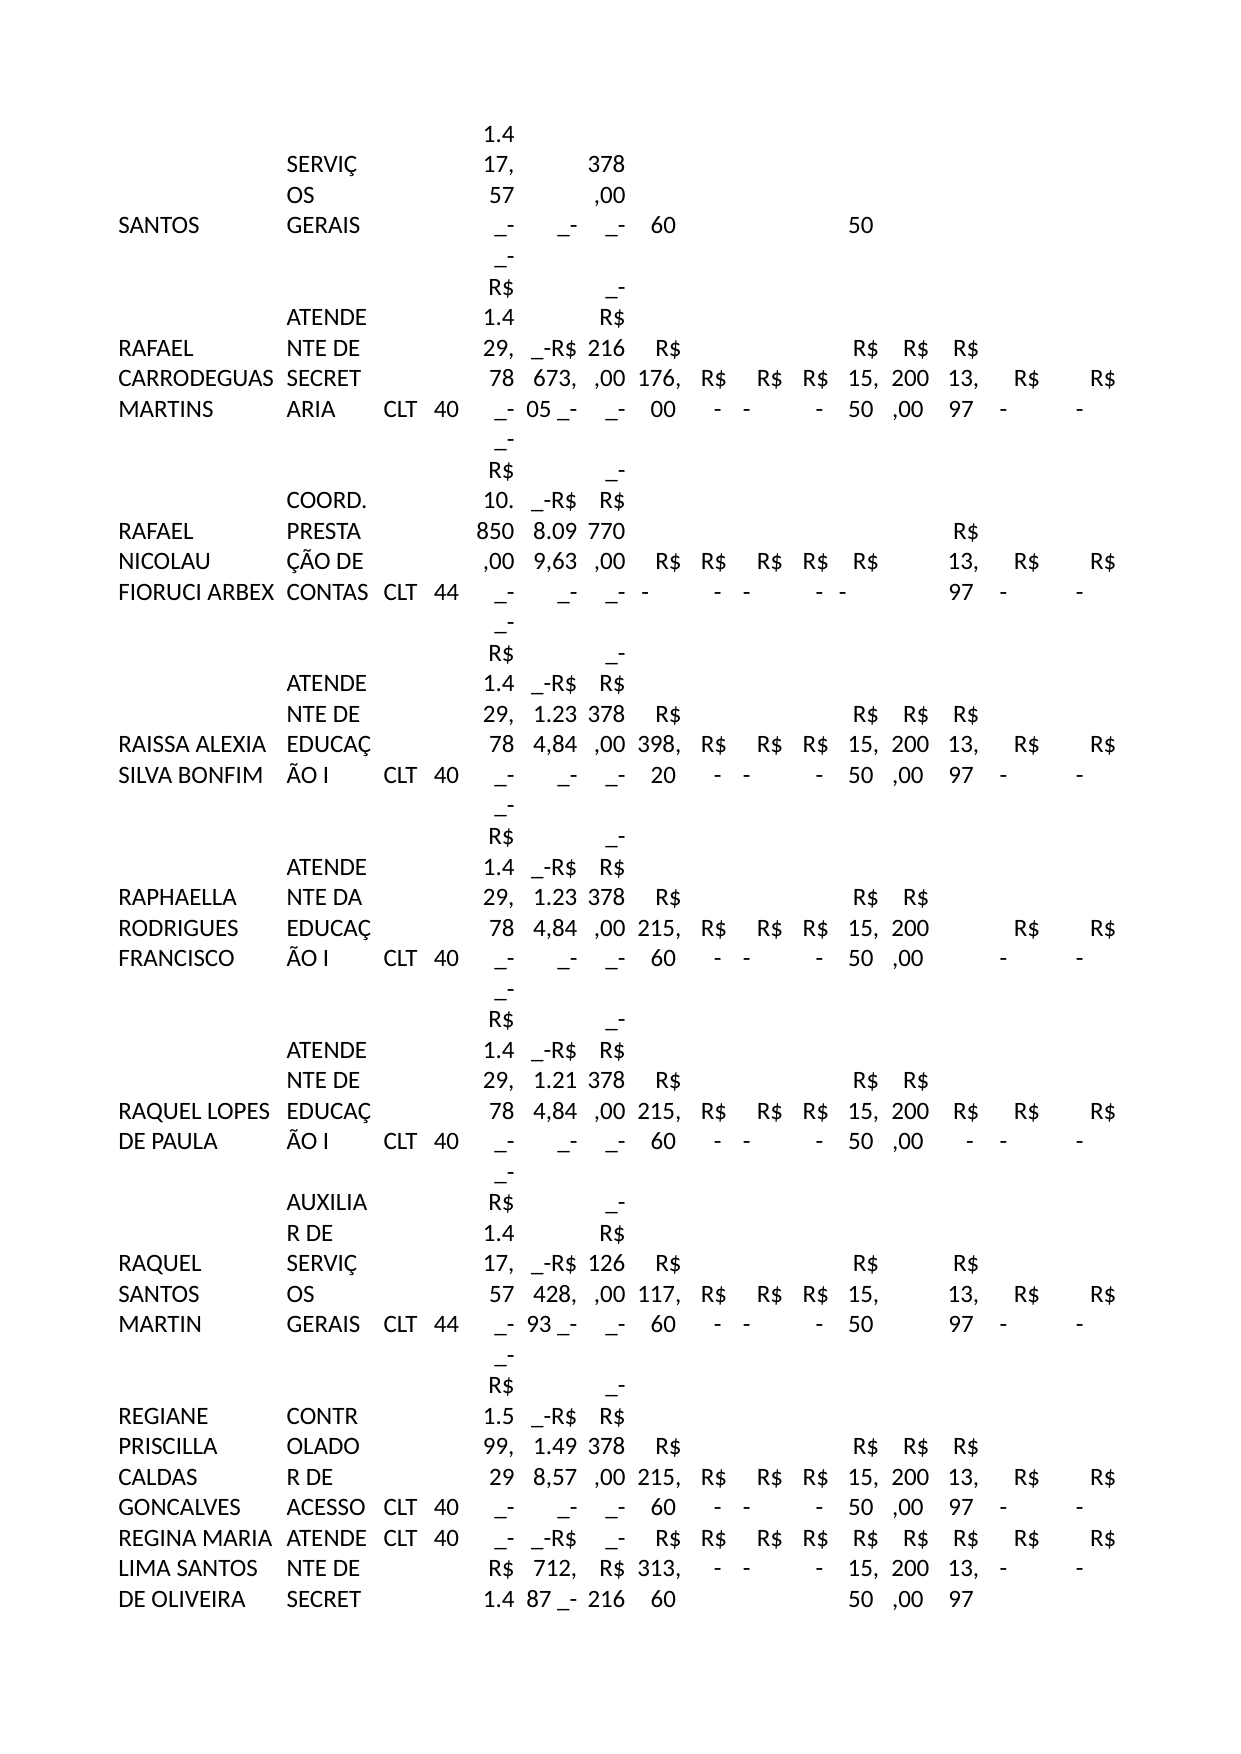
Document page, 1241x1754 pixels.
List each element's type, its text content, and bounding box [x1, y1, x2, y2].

table_cell R$ - [684, 973, 730, 1156]
table_cell RAFAEL CARRODEGUAS MARTINS [115, 240, 283, 423]
table_cell R$ - [982, 423, 1043, 606]
table_cell CLT [376, 1522, 424, 1614]
table_cell _-R$ 216,00 _- [580, 240, 628, 423]
table_cell _-R$ 378,00 _- [580, 790, 628, 973]
table_cell R$ - [786, 423, 832, 606]
table_cell REGINA MARIA LIMA SANTOS DE OLIVEIRA [115, 1522, 283, 1614]
table_cell R$ - [786, 1156, 832, 1339]
table_cell _-R$ 712,87 _- [517, 1522, 580, 1614]
table_cell _-R$ 1.417,57 _- [468, 1156, 517, 1339]
table_cell R$ - [1043, 423, 1119, 606]
table_cell R$ - [628, 423, 684, 606]
table_cell _-R$ 126,00 _- [580, 1156, 628, 1339]
table_cell RAFAEL NICOLAU FIORUCI ARBEX [115, 423, 283, 606]
table_cell [730, 118, 786, 240]
table_cell 50 [832, 118, 882, 240]
table_cell _-R$ 1.429,78 _- [468, 606, 517, 789]
table_cell RAQUEL LOPES DE PAULA [115, 973, 283, 1156]
table_cell _-R$ 1.429,78 _- [468, 240, 517, 423]
table_cell R$ 313,60 [628, 1522, 684, 1614]
table_cell 40 [425, 973, 467, 1156]
table_cell R$ 13,97 [932, 423, 982, 606]
table_cell [982, 118, 1043, 240]
table_cell _-R$ 1.234,84 _- [517, 606, 580, 789]
table_cell 40 [425, 240, 467, 423]
table_cell 60 [628, 118, 684, 240]
table_cell R$ 13,97 [932, 1339, 982, 1522]
table_cell R$ - [982, 606, 1043, 789]
table_cell R$ - [684, 423, 730, 606]
table_cell R$ - [684, 1156, 730, 1339]
table_cell COORD. PRESTAÇÃO DE CONTAS [283, 423, 376, 606]
table_cell R$ 15,50 [832, 1339, 882, 1522]
table_cell ATENDENTE DE SECRET [283, 1522, 376, 1614]
table_cell R$ - [982, 1522, 1043, 1614]
table_cell R$ - [786, 790, 832, 973]
table_cell R$ - [684, 240, 730, 423]
table_cell 40 [425, 1522, 467, 1614]
table_cell R$ 15,50 [832, 240, 882, 423]
table_cell R$ 200,00 [882, 973, 932, 1156]
table_cell R$ - [684, 1522, 730, 1614]
table_cell R$ - [832, 423, 882, 606]
table_cell R$ - [730, 1156, 786, 1339]
table_cell R$ - [982, 790, 1043, 973]
table_cell 40 [425, 790, 467, 973]
table_cell CLT [376, 1339, 424, 1522]
table_cell _-R$ 378,00 _- [580, 973, 628, 1156]
table_cell R$ - [932, 973, 982, 1156]
table_cell _-R$ 1.599,29 _- [468, 1339, 517, 1522]
table_cell ATENDENTE DE EDUCAÇÃO I [283, 973, 376, 1156]
table_cell ATENDENTE DE SECRETARIA [283, 240, 376, 423]
table_cell R$ 13,97 [932, 606, 982, 789]
table_cell RAISSA ALEXIA SILVA BONFIM [115, 606, 283, 789]
table_cell 378,00 _- [580, 118, 628, 240]
table_cell 44 [425, 1156, 467, 1339]
table_cell _-R$ 1.4 [468, 1522, 517, 1614]
table_cell R$ - [982, 1156, 1043, 1339]
table_cell R$ 13,97 [932, 1522, 982, 1614]
table_cell R$ 15,50 [832, 606, 882, 789]
table_cell R$ - [730, 1339, 786, 1522]
table_cell R$ - [684, 606, 730, 789]
table_cell R$ 200,00 [882, 1339, 932, 1522]
table_cell R$ - [1043, 790, 1119, 973]
table_cell CLT [376, 973, 424, 1156]
table_cell R$ - [1043, 1156, 1119, 1339]
table_cell 40 [425, 606, 467, 789]
table_cell R$ - [1043, 973, 1119, 1156]
table_cell R$ - [982, 1339, 1043, 1522]
table_cell _-R$ 673,05 _- [517, 240, 580, 423]
table_cell R$ 15,50 [832, 973, 882, 1156]
table_cell R$ - [684, 1339, 730, 1522]
table_cell [882, 1156, 932, 1339]
table_cell [932, 118, 982, 240]
table_cell SERVIÇOS GERAIS [283, 118, 376, 240]
table_cell CLT [376, 423, 424, 606]
table_cell R$ - [1043, 1339, 1119, 1522]
table_cell [684, 118, 730, 240]
table_cell R$ - [730, 790, 786, 973]
table_cell R$ - [1043, 240, 1119, 423]
table_cell _-R$ 1.214,84 _- [517, 973, 580, 1156]
table_cell R$ - [730, 606, 786, 789]
table_cell CLT [376, 790, 424, 973]
table_cell R$ 13,97 [932, 1156, 982, 1339]
table_cell [786, 118, 832, 240]
table_cell R$ - [786, 1522, 832, 1614]
table_cell R$ 176,00 [628, 240, 684, 423]
table_cell R$ 215,60 [628, 790, 684, 973]
table_cell R$ 215,60 [628, 1339, 684, 1522]
table_cell R$ - [684, 790, 730, 973]
table_cell REGIANE PRISCILLA CALDAS GONCALVES [115, 1339, 283, 1522]
table_cell R$ 15,50 [832, 1522, 882, 1614]
table_cell 44 [425, 423, 467, 606]
table_cell _-R$ 378,00 _- [580, 606, 628, 789]
table_cell R$ - [730, 423, 786, 606]
table_cell R$ - [730, 973, 786, 1156]
table_cell RAQUEL SANTOS MARTIN [115, 1156, 283, 1339]
table_cell R$ - [786, 973, 832, 1156]
table_cell R$ - [982, 240, 1043, 423]
table_cell R$ 200,00 [882, 1522, 932, 1614]
table_cell _-R$ 8.099,63 _- [517, 423, 580, 606]
table_cell CONTROLADOR DE ACESSO [283, 1339, 376, 1522]
table_cell 40 [425, 1339, 467, 1522]
table_cell R$ 15,50 [832, 790, 882, 973]
table_cell [376, 118, 424, 240]
table_cell R$ - [786, 606, 832, 789]
table_cell R$ - [1043, 606, 1119, 789]
table_cell SANTOS [115, 118, 283, 240]
table_cell CLT [376, 240, 424, 423]
table_cell _-R$ 770,00 _- [580, 423, 628, 606]
table_cell [1043, 118, 1119, 240]
table_cell R$ 200,00 [882, 790, 932, 973]
table_cell AUXILIAR DE SERVIÇOS GERAIS [283, 1156, 376, 1339]
table_cell R$ - [730, 1522, 786, 1614]
table_cell CLT [376, 606, 424, 789]
table_cell [932, 790, 982, 973]
table_cell R$ - [730, 240, 786, 423]
table_cell R$ - [786, 240, 832, 423]
table_cell CLT [376, 1156, 424, 1339]
table_cell RAPHAELLA RODRIGUES FRANCISCO [115, 790, 283, 973]
table_cell R$ - [786, 1339, 832, 1522]
table_cell _-R$ 216 [580, 1522, 628, 1614]
table_cell R$ - [982, 973, 1043, 1156]
table_cell R$ 200,00 [882, 606, 932, 789]
table_cell _-R$ 1.234,84 _- [517, 790, 580, 973]
table_cell _-R$ 428,93 _- [517, 1156, 580, 1339]
table_cell _-R$ 378,00 _- [580, 1339, 628, 1522]
table_cell - _- [517, 118, 580, 240]
table_cell _-R$ 1.429,78 _- [468, 790, 517, 973]
table_cell R$ 398,20 [628, 606, 684, 789]
table_cell R$ 13,97 [932, 240, 982, 423]
table_cell R$ - [1043, 1522, 1119, 1614]
table_cell ATENDENTE DA EDUCAÇÃO I [283, 790, 376, 973]
table_cell _-R$ 1.429,78 _- [468, 973, 517, 1156]
table_cell R$ 15,50 [832, 1156, 882, 1339]
table_cell R$ 117,60 [628, 1156, 684, 1339]
table_cell R$ 215,60 [628, 973, 684, 1156]
table_cell [882, 423, 932, 606]
table_cell _-R$ 1.498,57 _- [517, 1339, 580, 1522]
table_cell 1.417,57 _- [468, 118, 517, 240]
table_cell _-R$ 10.850,00 _- [468, 423, 517, 606]
table_cell ATENDENTE DE EDUCAÇÃO I [283, 606, 376, 789]
table_cell [882, 118, 932, 240]
table_cell R$ 200,00 [882, 240, 932, 423]
table_cell [425, 118, 467, 240]
